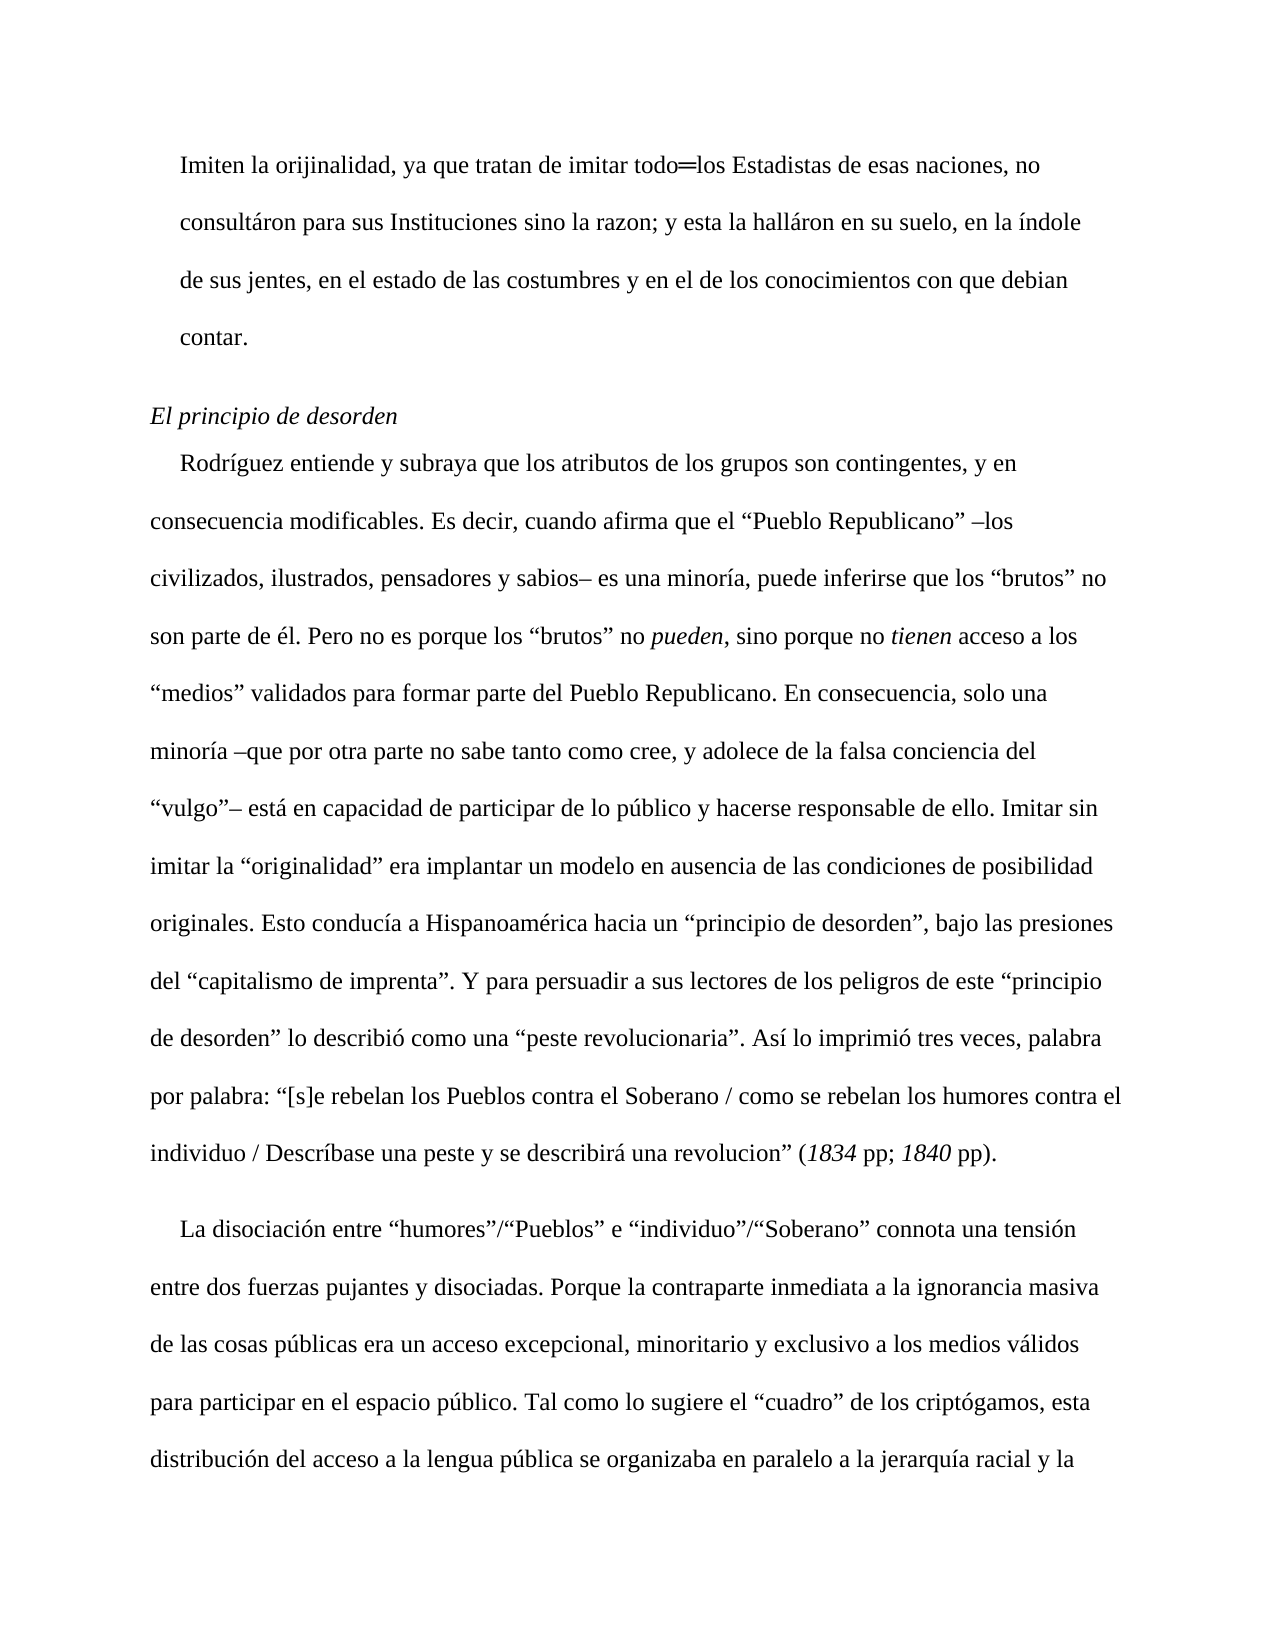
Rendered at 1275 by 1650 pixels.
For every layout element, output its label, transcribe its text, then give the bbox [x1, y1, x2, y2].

text La disociación entre “humores”/“Pueblos” e “individuo”/“Soberano” connota una tensión entre dos fuerzas pujantes y disociadas. Porque la contraparte inmediata a la ignorancia masiva de las cosas públicas era un acceso excepcional, minoritario y exclusivo a los medios válidos para participar en el espacio público. Tal como lo sugiere el “cuadro” de los criptógamos, esta distribución del acceso a la lengua pública se organizaba en paralelo a la jerarquía racial y la [150, 1214, 1125, 1473]
text Imiten la orijinalidad, ya que tratan de imitar todo═los Estadistas de esas naciones, no consultáron para sus Instituciones sino la razon; y esta la halláron en su suelo, en la índole de sus jentes, en el estado de las costumbres y en el de los conocimientos con que debian contar. [179, 150, 1096, 351]
text Rodríguez entiende y subraya que los atributos de los grupos son contingentes, y en consecuencia modificables. Es decir, cuando afirma que el “Pueblo Republicano” –los civilizados, ilustrados, pensadores y sabios– es una minoría, puede inferirse que los “brutos” no son parte de él. Pero no es porque los “brutos” no pueden, sino porque no tienen acceso a los “medios” validados para formar parte del Pueblo Republicano. En consecuencia, solo una minoría –que por otra parte no sabe tanto como cree, y adolece de la falsa conciencia del “vulgo”– está en capacidad de participar de lo público y hacerse responsable de ello. Imitar sin imitar la “originalidad” era implantar un modelo en ausencia de las condiciones de posibilidad originales. Esto conducía a Hispanoamérica hacia un “principio de desorden”, bajo las presiones del “capitalismo de imprenta”. Y para persuadir a sus lectores de los peligros de este “principio de desorden” lo describió como una “peste revolucionaria”. Así lo imprimió tres veces, palabra por palabra: “[s]e rebelan los Pueblos contra el Soberano / como se rebelan los humores contra el individuo / Descríbase una peste y se describirá una revolucion” (1834 pp; 1840 pp). [150, 448, 1125, 1167]
subtitle El principio de desorden [150, 401, 1125, 429]
